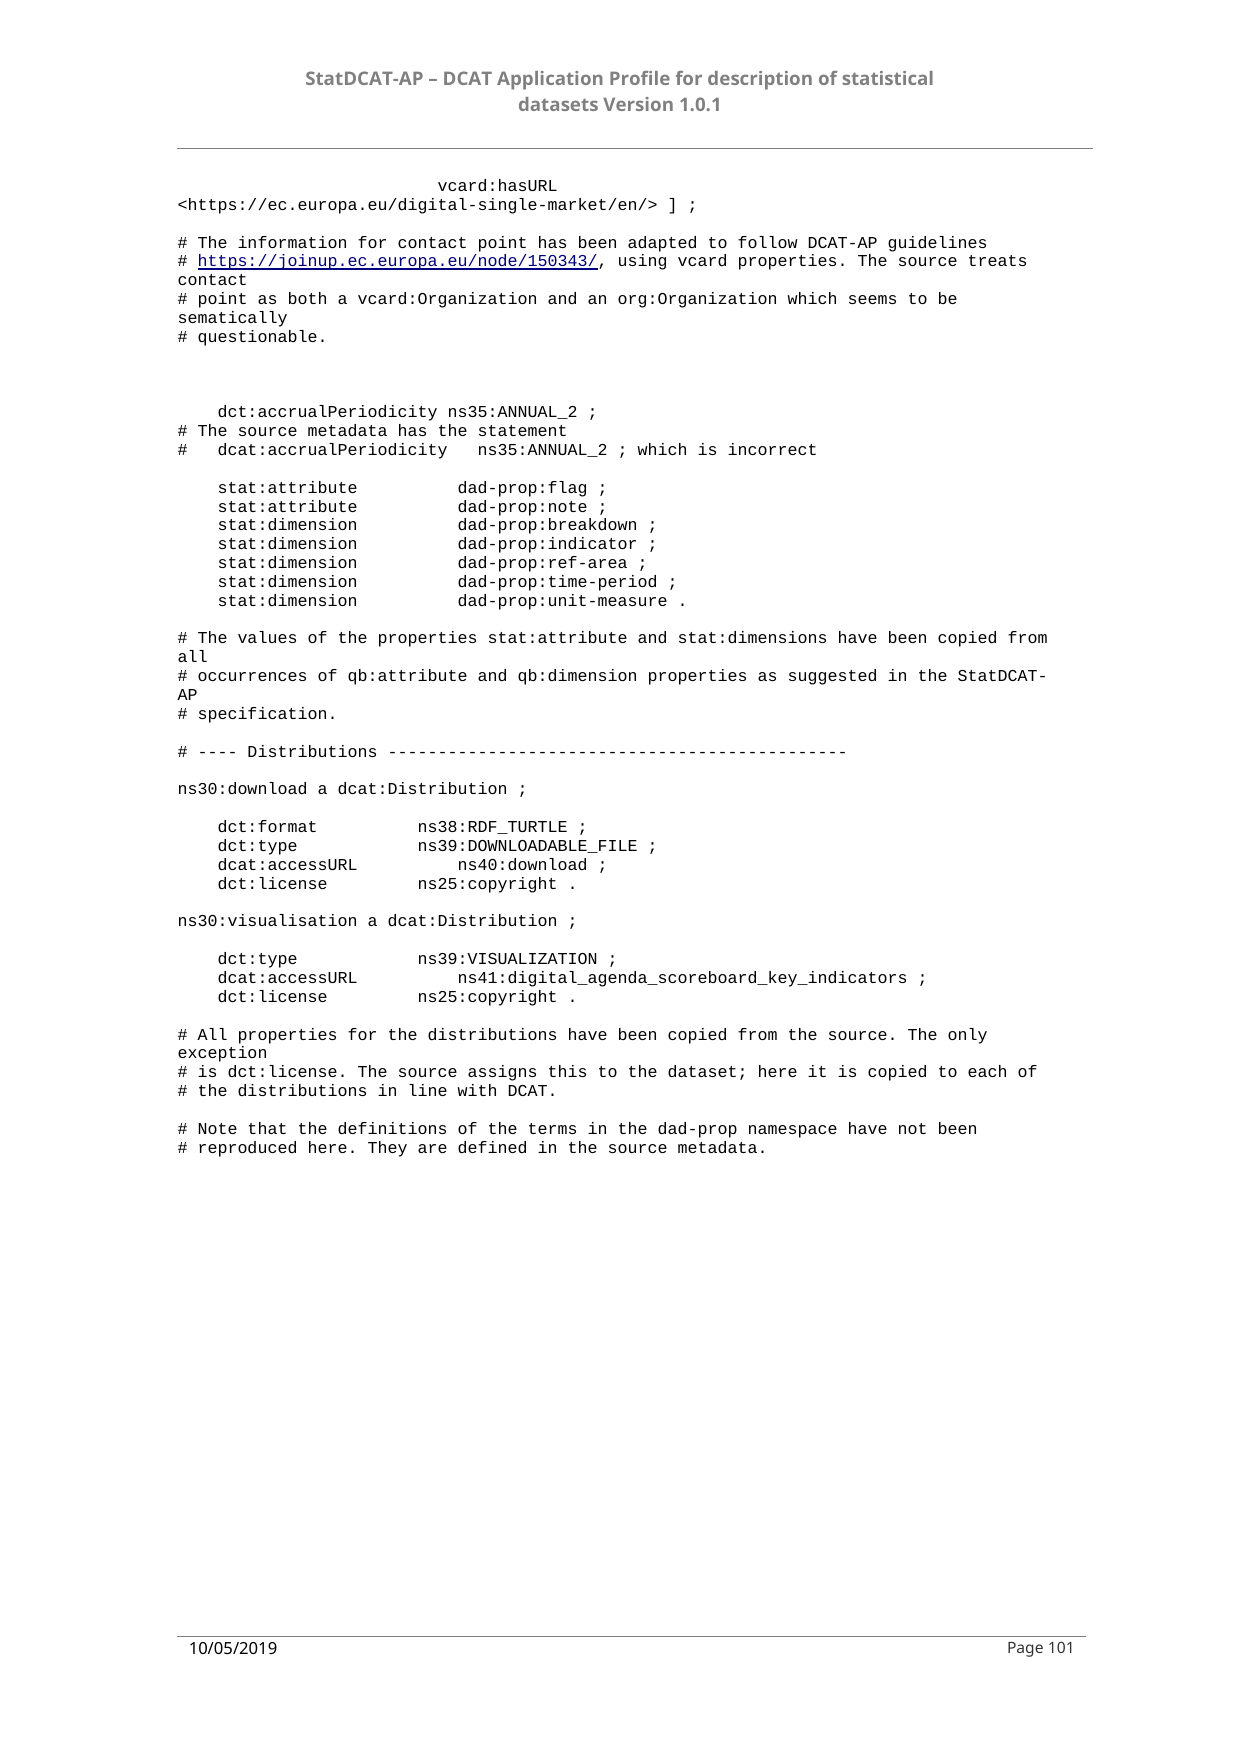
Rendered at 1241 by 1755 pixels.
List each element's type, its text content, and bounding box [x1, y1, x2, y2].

text dcat:accessURL ns40:download ; [177, 856, 1063, 875]
text ns30:download a dcat:Distribution ; [177, 781, 1063, 800]
text stat:dimension dad-prop:unit-measure . [177, 592, 1063, 611]
text vcard:hasURL <https://ec.europa.eu/digital-single-market/en/> ] ; [177, 178, 1063, 215]
text stat:dimension dad-prop:indicator ; [177, 536, 1063, 555]
text # the distributions in line with DCAT. [177, 1083, 1063, 1101]
text # The values of the properties stat:attribute and stat:dimensions have been copied from all [177, 630, 1063, 668]
text dct:type ns39:DOWNLOADABLE_FILE ; [177, 837, 1063, 856]
text # questionable. [177, 328, 1063, 347]
text # dcat:accrualPeriodicity ns35:ANNUAL_2 ; which is incorrect [177, 442, 1063, 460]
text # The information for contact point has been adapted to follow DCAT-AP guidelines [177, 234, 1063, 253]
text dct:license ns25:copyright . [177, 988, 1063, 1007]
text stat:dimension dad-prop:ref-area ; [177, 555, 1063, 573]
text # Note that the definitions of the terms in the dad-prop namespace have not been [177, 1120, 1063, 1139]
text stat:attribute dad-prop:note ; [177, 498, 1063, 517]
text # reproduced here. They are defined in the source metadata. [177, 1139, 1063, 1158]
text dct:license ns25:copyright . [177, 875, 1063, 894]
text # point as both a vcard:Organization and an org:Organization which seems to be sematically [177, 291, 1063, 328]
text # The source metadata has the statement [177, 423, 1063, 442]
text dcat:accessURL ns41:digital_agenda_scoreboard_key_indicators ; [177, 969, 1063, 988]
text # All properties for the distributions have been copied from the source. The only exception [177, 1026, 1063, 1064]
text # https://joinup.ec.europa.eu/node/150343/, using vcard properties. The source treats contact [177, 253, 1063, 291]
text # occurrences of qb:attribute and qb:dimension properties as suggested in the StatDCAT-AP [177, 668, 1063, 706]
text ns30:visualisation a dcat:Distribution ; [177, 913, 1063, 932]
text dct:accrualPeriodicity ns35:ANNUAL_2 ; [177, 404, 1063, 423]
text stat:dimension dad-prop:time-period ; [177, 573, 1063, 592]
text stat:attribute dad-prop:flag ; [177, 479, 1063, 498]
text # specification. [177, 706, 1063, 724]
text dct:format ns38:RDF_TURTLE ; [177, 819, 1063, 837]
text # is dct:license. The source assigns this to the dataset; here it is copied to each of [177, 1064, 1063, 1083]
text stat:dimension dad-prop:breakdown ; [177, 517, 1063, 536]
text dct:type ns39:VISUALIZATION ; [177, 951, 1063, 969]
text # ---- Distributions ---------------------------------------------- [177, 743, 1063, 762]
